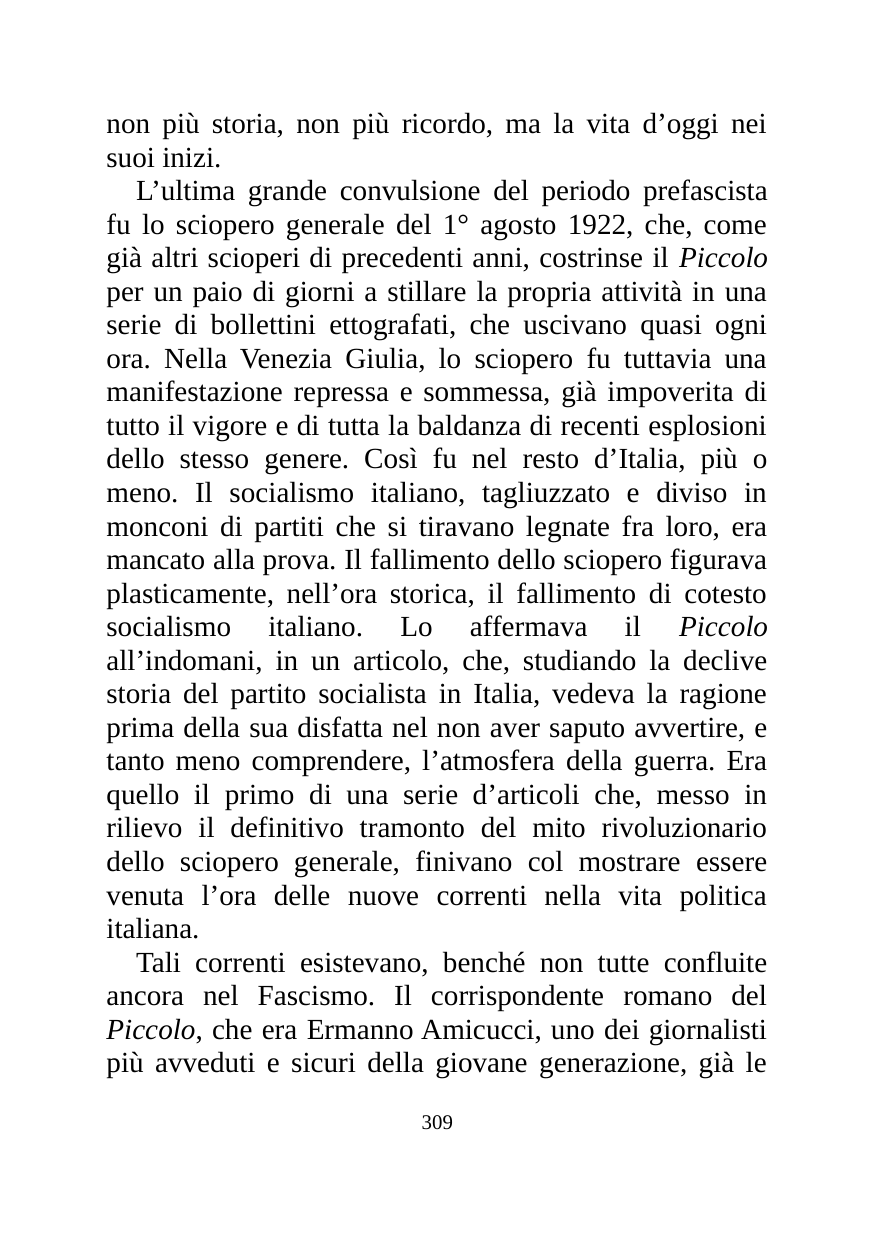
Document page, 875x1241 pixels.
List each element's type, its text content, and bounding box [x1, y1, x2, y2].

text Tali correnti esistevano, benché non tutte confluite ancora nel Fascismo. Il corrispondente romano del Piccolo, che era Ermanno Amicucci, uno dei giornalisti più avveduti e sicuri della giovane generazione, già le [106, 945, 768, 1079]
text L’ultima grande convulsione del periodo prefascista fu lo sciopero generale del 1° agosto 1922, che, come già altri scioperi di precedenti anni, costrinse il Piccolo per un paio di giorni a stillare la propria attività in una serie di bollettini ettografati, che uscivano quasi ogni ora. Nella Venezia Giulia, lo sciopero fu tuttavia una manifestazione repressa e sommessa, già impoverita di tutto il vigore e di tutta la baldanza di recenti esplosioni dello stesso genere. Così fu nel resto d’Italia, più o meno. Il socialismo italiano, tagliuzzato e diviso in monconi di partiti che si tiravano legnate fra loro, era mancato alla prova. Il fallimento dello sciopero figurava plasticamente, nell’ora storica, il fallimento di cotesto socialismo italiano. Lo affermava il Piccolo all’indomani, in un articolo, che, studiando la declive storia del partito socialista in Italia, vedeva la ragione prima della sua disfatta nel non aver saputo avvertire, e tanto meno comprendere, l’atmosfera della guerra. Era quello il primo di una serie d’articoli che, messo in rilievo il definitivo tramonto del mito rivoluzionario dello sciopero generale, finivano col mostrare essere venuta l’ora delle nuove correnti nella vita politica italiana. [106, 173, 768, 945]
text non più storia, non più ricordo, ma la vita d’oggi nei suoi inizi. [106, 106, 768, 173]
